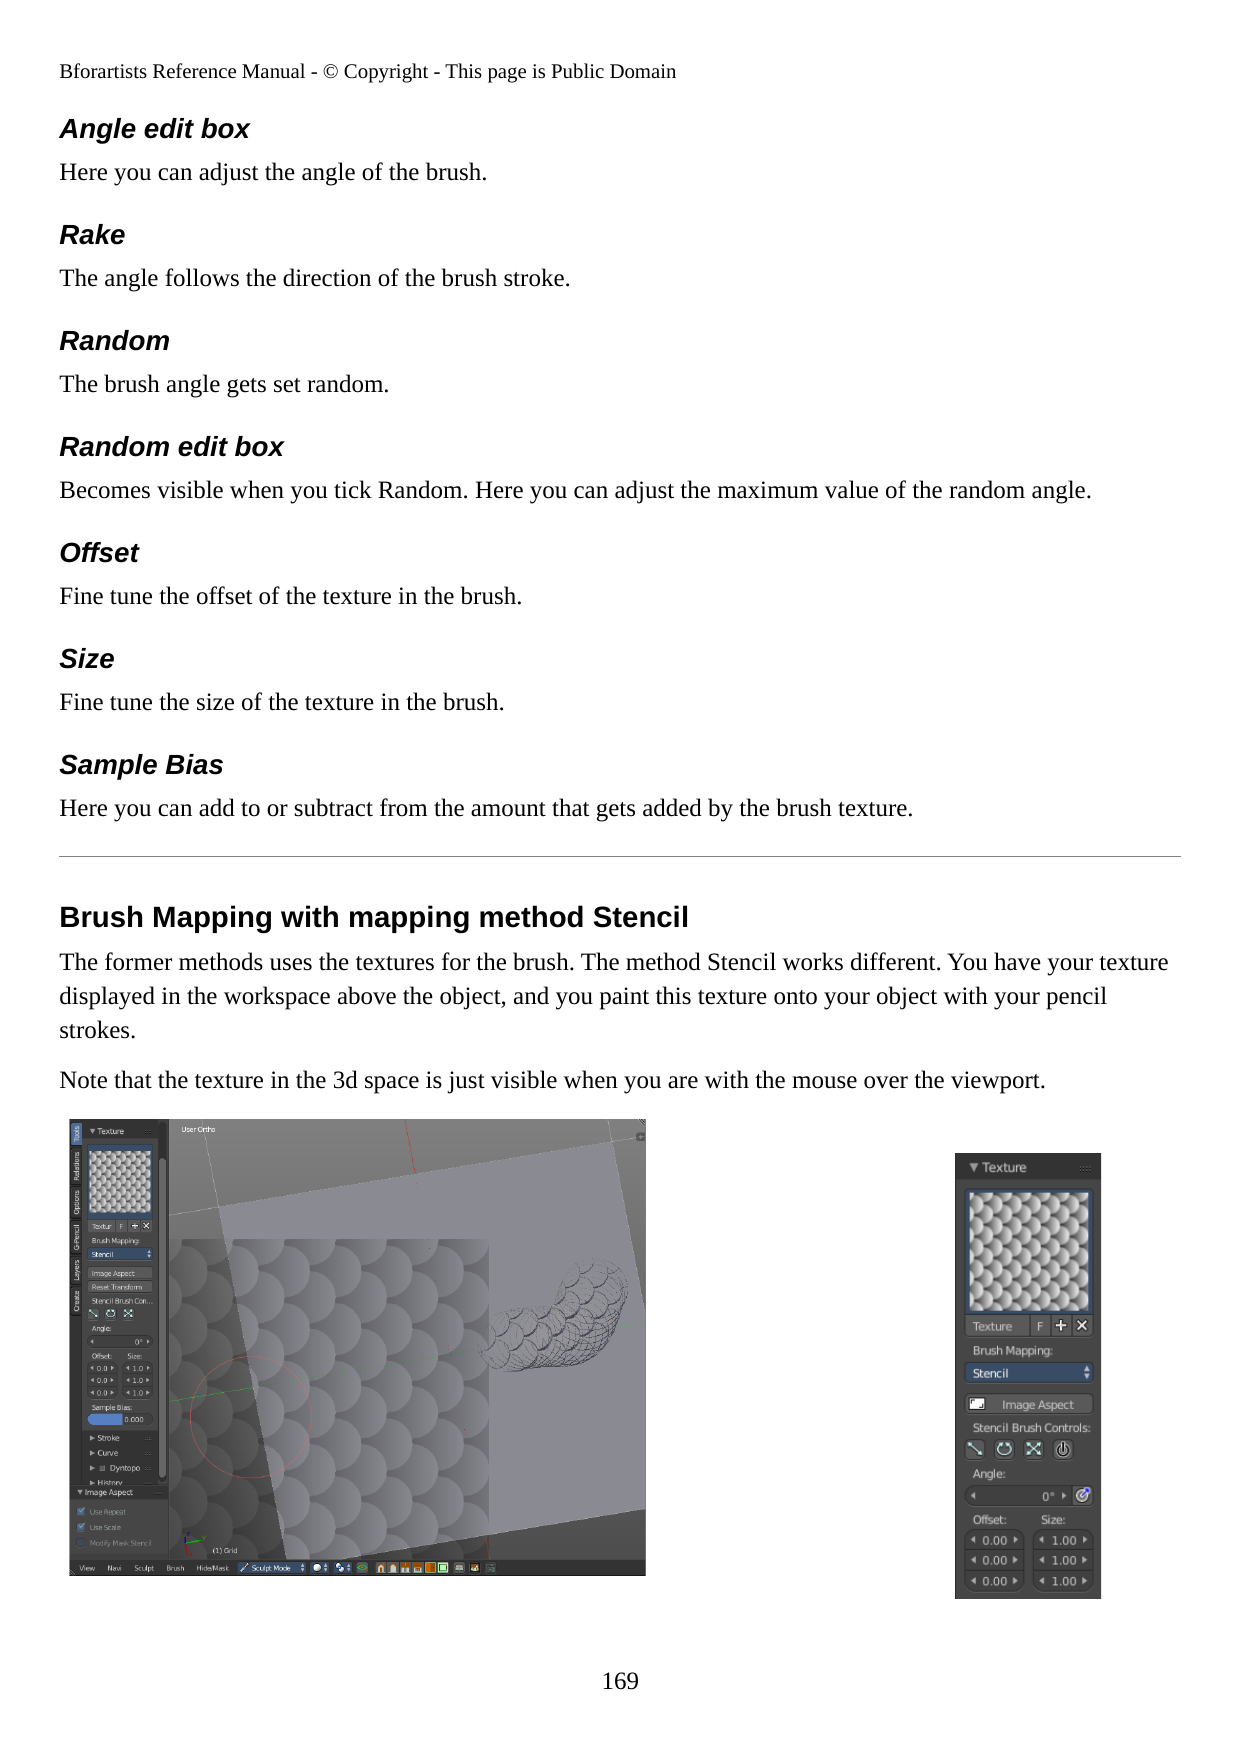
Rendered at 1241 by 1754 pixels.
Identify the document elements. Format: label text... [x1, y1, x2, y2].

subtitle Angle edit box [59, 113, 1181, 144]
text The former methods uses the textures for the brush. The method Stencil works different. You have your texture displayed in the workspace above the object, and you paint this texture onto your object with your pencil strokes. [59, 947, 1181, 1044]
subtitle Random [59, 324, 1181, 356]
subtitle Rake [59, 218, 1181, 250]
subtitle Size [59, 642, 1181, 674]
text The brush angle gets set random. [59, 369, 1181, 398]
subtitle Sample Bias [59, 748, 1181, 780]
text Fine tune the size of the texture in the brush. [59, 687, 1181, 715]
text Becomes visible when you tick Random. Here you can adjust the maximum value of the random angle. [59, 475, 1181, 503]
subtitle Random edit box [59, 430, 1181, 462]
subtitle Brush Mapping with mapping method Stencil [59, 900, 1181, 934]
text The angle follows the direction of the brush stroke. [59, 263, 1181, 292]
text Here you can add to or subtract from the amount that gets added by the brush texture. [59, 793, 1181, 821]
text Note that the texture in the 3d space is just visible when you are with the mouse over the viewport. [59, 1065, 1181, 1093]
text Fine tune the offset of the texture in the brush. [59, 581, 1181, 609]
subtitle Offset [59, 536, 1181, 568]
picture [69, 1119, 646, 1576]
text Here you can adjust the angle of the brush. [59, 157, 1181, 186]
picture [955, 1153, 1102, 1599]
